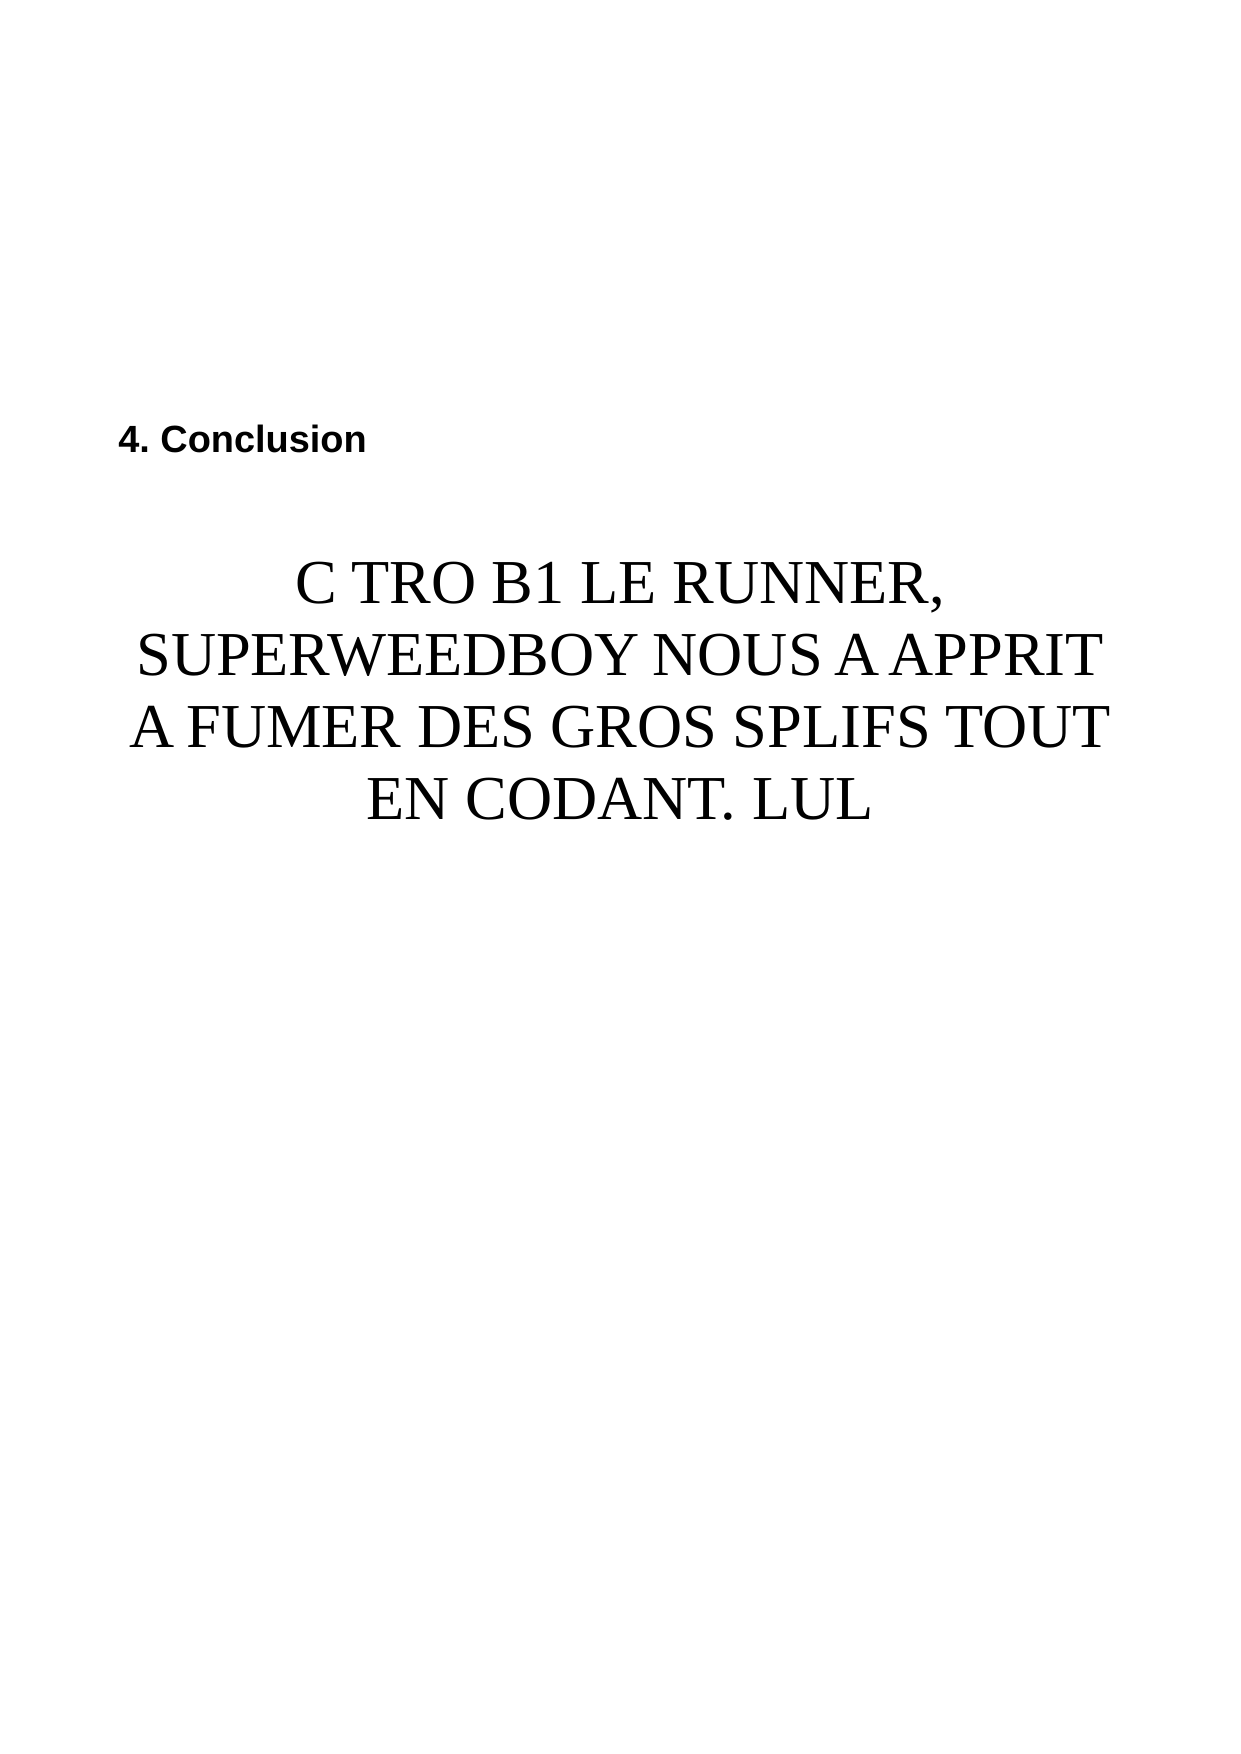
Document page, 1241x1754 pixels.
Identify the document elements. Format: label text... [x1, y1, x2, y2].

subtitle 4. Conclusion [118, 417, 1122, 461]
text C TRO B1 LE RUNNER, SUPERWEEDBOY NOUS A APPRIT A FUMER DES GROS SPLIFS TOUT EN CODANT. LUL [118, 545, 1122, 833]
